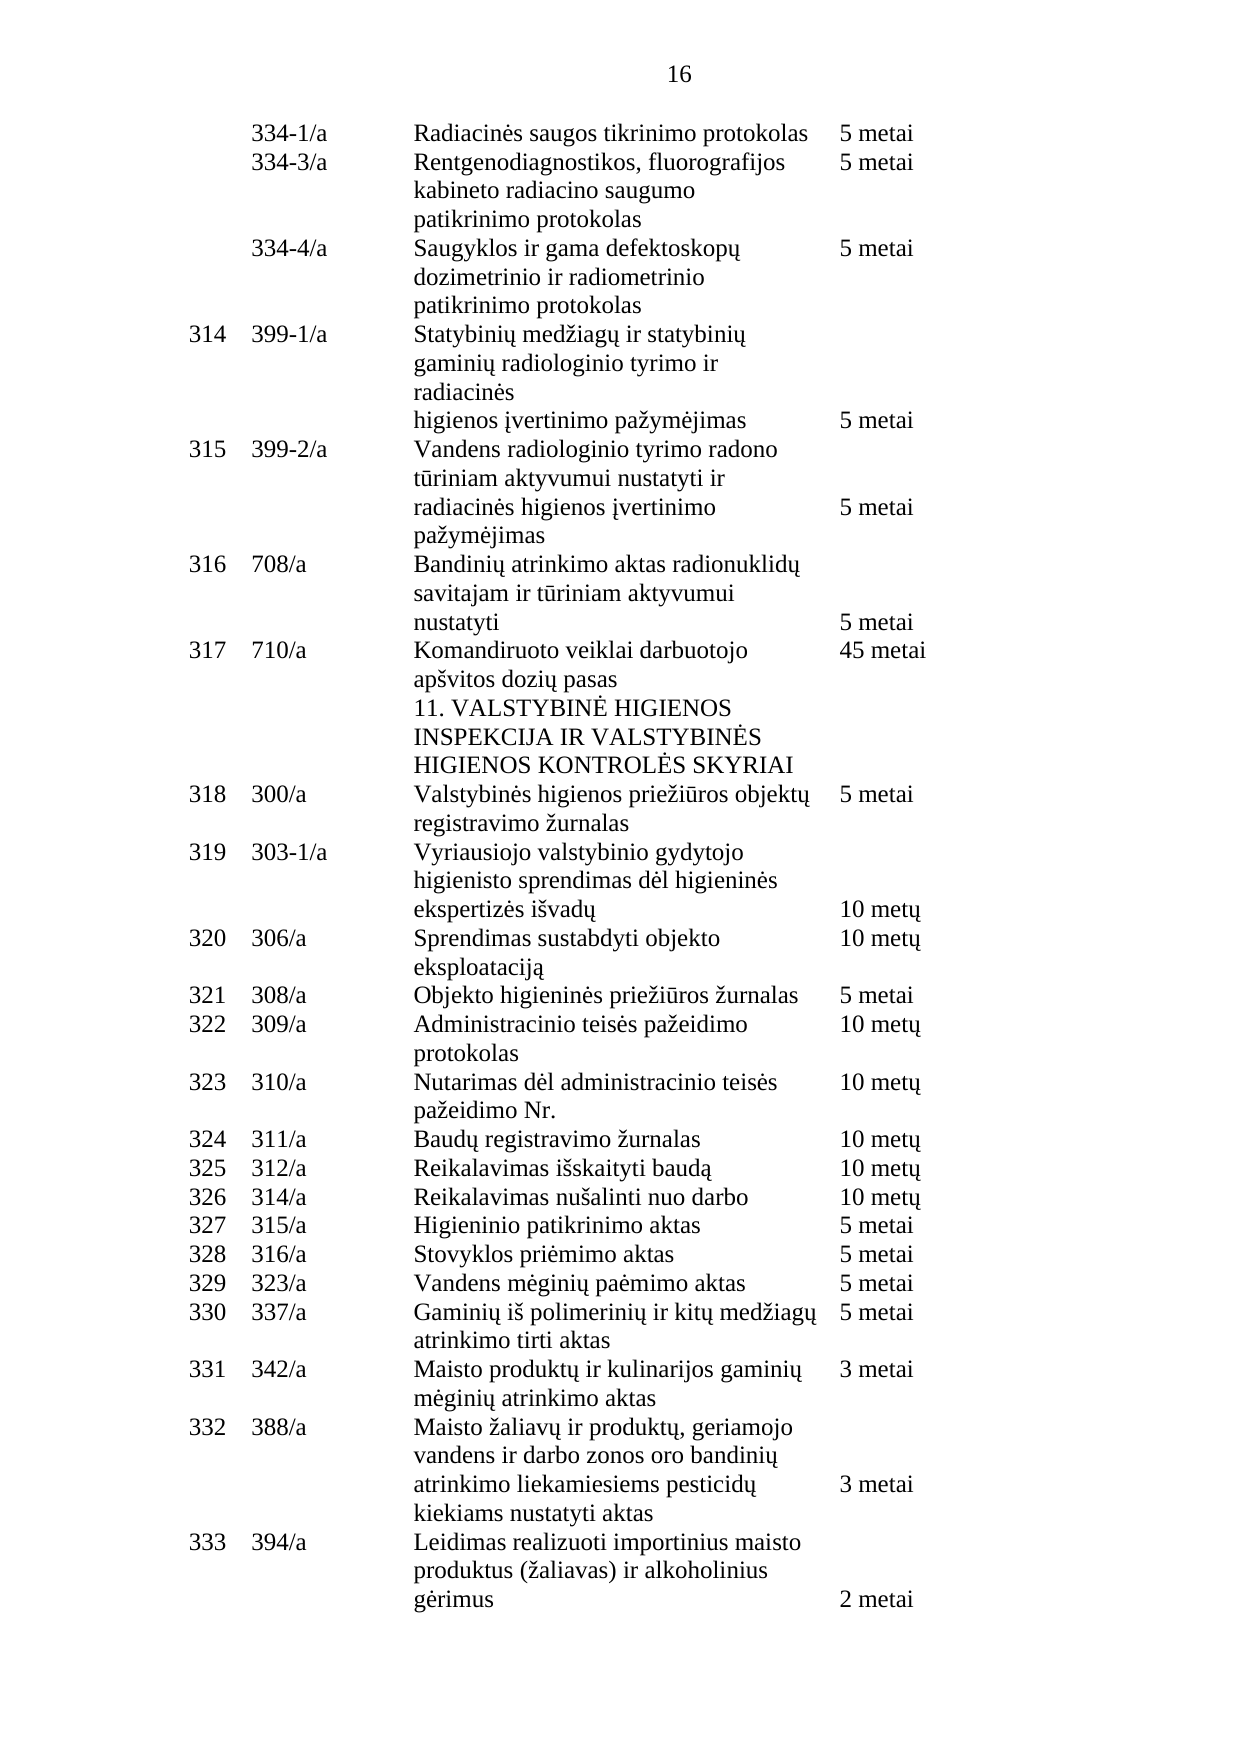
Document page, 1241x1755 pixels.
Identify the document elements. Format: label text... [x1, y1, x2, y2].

table_cell 324 [177, 1124, 240, 1153]
table_cell Radiacinės saugos tikrinimo protokolas Rentgenodiagnostikos, fluorografijos kabineto radiacino saugumo patikrinimo protokolas Saugyklos ir gama defektoskopų dozimetrinio ir radiometrinio patikrinimo protokolas [402, 118, 828, 319]
table_cell [240, 607, 402, 636]
table_cell [1176, 1268, 1181, 1297]
table_cell [1031, 607, 1176, 636]
table_cell [1176, 779, 1181, 837]
table_cell 310/a [240, 1067, 402, 1124]
table_cell 323/a [240, 1268, 402, 1297]
table_cell Sprendimas sustabdyti objekto eksploataciją [402, 923, 828, 981]
table_cell Valstybinės higienos priežiūros objektų registravimo žurnalas [402, 779, 828, 837]
table_cell [1176, 923, 1181, 981]
table_cell ekspertizės išvadų [402, 894, 828, 923]
table_cell Vandens mėginių paėmimo aktas [402, 1268, 828, 1297]
table_cell Statybinių medžiagų ir statybinių gaminių radiologinio tyrimo ir radiacinės [402, 319, 828, 406]
table_cell [828, 319, 1031, 406]
table_cell 330 [177, 1297, 240, 1354]
table_cell [1176, 492, 1181, 549]
table_cell [1031, 492, 1176, 549]
table_cell [177, 894, 240, 923]
table_cell 2 metai [828, 1584, 1031, 1613]
table_cell 300/a [240, 779, 402, 837]
table_cell 316 [177, 549, 240, 607]
table_cell Nutarimas dėl administracinio teisės pažeidimo Nr. [402, 1067, 828, 1124]
table_cell [240, 1469, 402, 1527]
table_cell 10 metų [828, 1067, 1031, 1124]
table_cell [1176, 607, 1181, 636]
table_cell [1031, 118, 1176, 319]
table_cell 5 metai [828, 1239, 1031, 1268]
table_cell 5 metai [828, 981, 1031, 1009]
table_cell [1031, 1354, 1176, 1412]
table_cell Objekto higieninės priežiūros žurnalas [402, 981, 828, 1009]
table_cell [1031, 434, 1176, 492]
table_cell 321 [177, 981, 240, 1009]
table_cell [1031, 1268, 1176, 1297]
table_cell 342/a [240, 1354, 402, 1412]
table_cell Vyriausiojo valstybinio gydytojo higienisto sprendimas dėl higieninės [402, 837, 828, 894]
table_cell Gaminių iš polimerinių ir kitų medžiagų atrinkimo tirti aktas [402, 1297, 828, 1354]
table_cell [1031, 319, 1176, 406]
table_cell 5 metai [828, 1268, 1031, 1297]
table_cell [1031, 1124, 1176, 1153]
table_cell [1176, 1009, 1181, 1067]
table_cell Bandinių atrinkimo aktas radionuklidų savitajam ir tūriniam aktyvumui [402, 549, 828, 607]
table_cell [1176, 1584, 1181, 1613]
table_cell [240, 693, 402, 779]
table_cell 5 metai 5 metai 5 metai [828, 118, 1031, 319]
table_cell [1176, 981, 1181, 1009]
table_cell [240, 1584, 402, 1613]
table_cell [240, 894, 402, 923]
table_cell [828, 693, 1031, 779]
table_cell Vandens radiologinio tyrimo radono tūriniam aktyvumui nustatyti ir [402, 434, 828, 492]
table_cell [1176, 1469, 1181, 1527]
table_cell 331 [177, 1354, 240, 1412]
table_cell [1031, 1067, 1176, 1124]
table_cell 319 [177, 837, 240, 894]
table_cell radiacinės higienos įvertinimo pažymėjimas [402, 492, 828, 549]
table_cell Baudų registravimo žurnalas [402, 1124, 828, 1153]
table_cell 315 [177, 434, 240, 492]
table_cell 325 [177, 1153, 240, 1182]
table_cell 320 [177, 923, 240, 981]
table_cell [1176, 1182, 1181, 1211]
table_cell [1031, 1584, 1176, 1613]
table_cell 5 metai [828, 779, 1031, 837]
table_cell [240, 492, 402, 549]
table_cell [1031, 1182, 1176, 1211]
table_cell [177, 492, 240, 549]
table_cell [1176, 1527, 1181, 1584]
table_cell [1031, 981, 1176, 1009]
table_cell 399-2/a [240, 434, 402, 492]
table_cell 399-1/a [240, 319, 402, 406]
table_cell [1031, 894, 1176, 923]
table_cell 311/a [240, 1124, 402, 1153]
table_cell [1031, 693, 1176, 779]
table_cell [177, 693, 240, 779]
table_cell 5 metai [828, 1297, 1031, 1354]
table_cell gėrimus [402, 1584, 828, 1613]
table_cell 5 metai [828, 492, 1031, 549]
table_cell [1031, 1527, 1176, 1584]
table_cell 322 [177, 1009, 240, 1067]
table_cell 328 [177, 1239, 240, 1268]
table_cell 10 metų [828, 1009, 1031, 1067]
table_cell [828, 1412, 1031, 1469]
table_cell [177, 607, 240, 636]
table_cell [1176, 118, 1181, 319]
table_cell Leidimas realizuoti importinius maisto produktus (žaliavas) ir alkoholinius [402, 1527, 828, 1584]
table_cell [1176, 319, 1181, 406]
table_cell [1031, 406, 1176, 434]
table_cell [1031, 1297, 1176, 1354]
table_cell [1031, 923, 1176, 981]
table_cell [177, 1584, 240, 1613]
table_cell Maisto žaliavų ir produktų, geriamojo vandens ir darbo zonos oro bandinių [402, 1412, 828, 1469]
table_cell [1031, 636, 1176, 693]
table_cell 10 metų [828, 923, 1031, 981]
table_cell 3 metai [828, 1354, 1031, 1412]
table_cell [1031, 1153, 1176, 1182]
table_cell 45 metai [828, 636, 1031, 693]
table_cell 316/a [240, 1239, 402, 1268]
table_cell Komandiruoto veiklai darbuotojo apšvitos dozių pasas [402, 636, 828, 693]
table_cell 314/a [240, 1182, 402, 1211]
table_cell 318 [177, 779, 240, 837]
table_cell [1176, 1067, 1181, 1124]
table_cell [1031, 1412, 1176, 1469]
table_cell [1176, 434, 1181, 492]
table_cell [177, 118, 240, 319]
table_cell 5 metai [828, 406, 1031, 434]
table_cell 3 metai [828, 1469, 1031, 1527]
table_cell [1176, 1297, 1181, 1354]
table_cell Maisto produktų ir kulinarijos gaminių mėginių atrinkimo aktas [402, 1354, 828, 1412]
table_cell 388/a [240, 1412, 402, 1469]
table_cell [1176, 1153, 1181, 1182]
table_cell 334-1/a 334-3/a 334-4/a [240, 118, 402, 319]
table_cell 10 metų [828, 1124, 1031, 1153]
table_cell [1031, 837, 1176, 894]
table_cell [1031, 1239, 1176, 1268]
table_cell 309/a [240, 1009, 402, 1067]
table_cell 329 [177, 1268, 240, 1297]
table_cell Administracinio teisės pažeidimo protokolas [402, 1009, 828, 1067]
table_cell [240, 406, 402, 434]
table_cell 323 [177, 1067, 240, 1124]
table_cell Reikalavimas išskaityti baudą [402, 1153, 828, 1182]
table_cell [1031, 549, 1176, 607]
table_cell [1176, 1239, 1181, 1268]
table_cell 317 [177, 636, 240, 693]
table_cell 303-1/a [240, 837, 402, 894]
table_cell [1176, 1354, 1181, 1412]
table_cell [177, 406, 240, 434]
table_cell [1176, 837, 1181, 894]
table_cell [1176, 549, 1181, 607]
table_cell 327 [177, 1211, 240, 1239]
table_cell higienos įvertinimo pažymėjimas [402, 406, 828, 434]
table_cell 11. ValstybinĖ higienos inspekcijA ir valstybinės higienos kontrolės skyriai [402, 693, 828, 779]
table_cell [1176, 406, 1181, 434]
table_cell nustatyti [402, 607, 828, 636]
table_cell [1176, 1211, 1181, 1239]
table_cell [177, 1469, 240, 1527]
table_cell [828, 434, 1031, 492]
table_cell 306/a [240, 923, 402, 981]
table_cell [1176, 894, 1181, 923]
table_cell [1031, 779, 1176, 837]
table_cell 10 metų [828, 894, 1031, 923]
table_cell 5 metai [828, 607, 1031, 636]
table_cell 10 metų [828, 1182, 1031, 1211]
table_cell 710/a [240, 636, 402, 693]
table_cell Stovyklos priėmimo aktas [402, 1239, 828, 1268]
table_cell 337/a [240, 1297, 402, 1354]
table_cell 708/a [240, 549, 402, 607]
table_cell 394/a [240, 1527, 402, 1584]
table_cell 308/a [240, 981, 402, 1009]
table_cell [828, 1527, 1031, 1584]
table_cell [1176, 693, 1181, 779]
table_cell [1176, 1412, 1181, 1469]
table_cell [828, 549, 1031, 607]
table_cell Higieninio patikrinimo aktas [402, 1211, 828, 1239]
table_cell Reikalavimas nušalinti nuo darbo [402, 1182, 828, 1211]
table_cell 10 metų [828, 1153, 1031, 1182]
table_cell 326 [177, 1182, 240, 1211]
table_cell [1176, 636, 1181, 693]
table_cell atrinkimo liekamiesiems pesticidų kiekiams nustatyti aktas [402, 1469, 828, 1527]
table_cell 332 [177, 1412, 240, 1469]
table_cell [828, 837, 1031, 894]
table_cell 314 [177, 319, 240, 406]
table_cell 333 [177, 1527, 240, 1584]
table_cell [1031, 1211, 1176, 1239]
table_cell 312/a [240, 1153, 402, 1182]
table_cell [1031, 1009, 1176, 1067]
table_cell [1176, 1124, 1181, 1153]
table_cell 5 metai [828, 1211, 1031, 1239]
table_cell [1031, 1469, 1176, 1527]
table_cell 315/a [240, 1211, 402, 1239]
